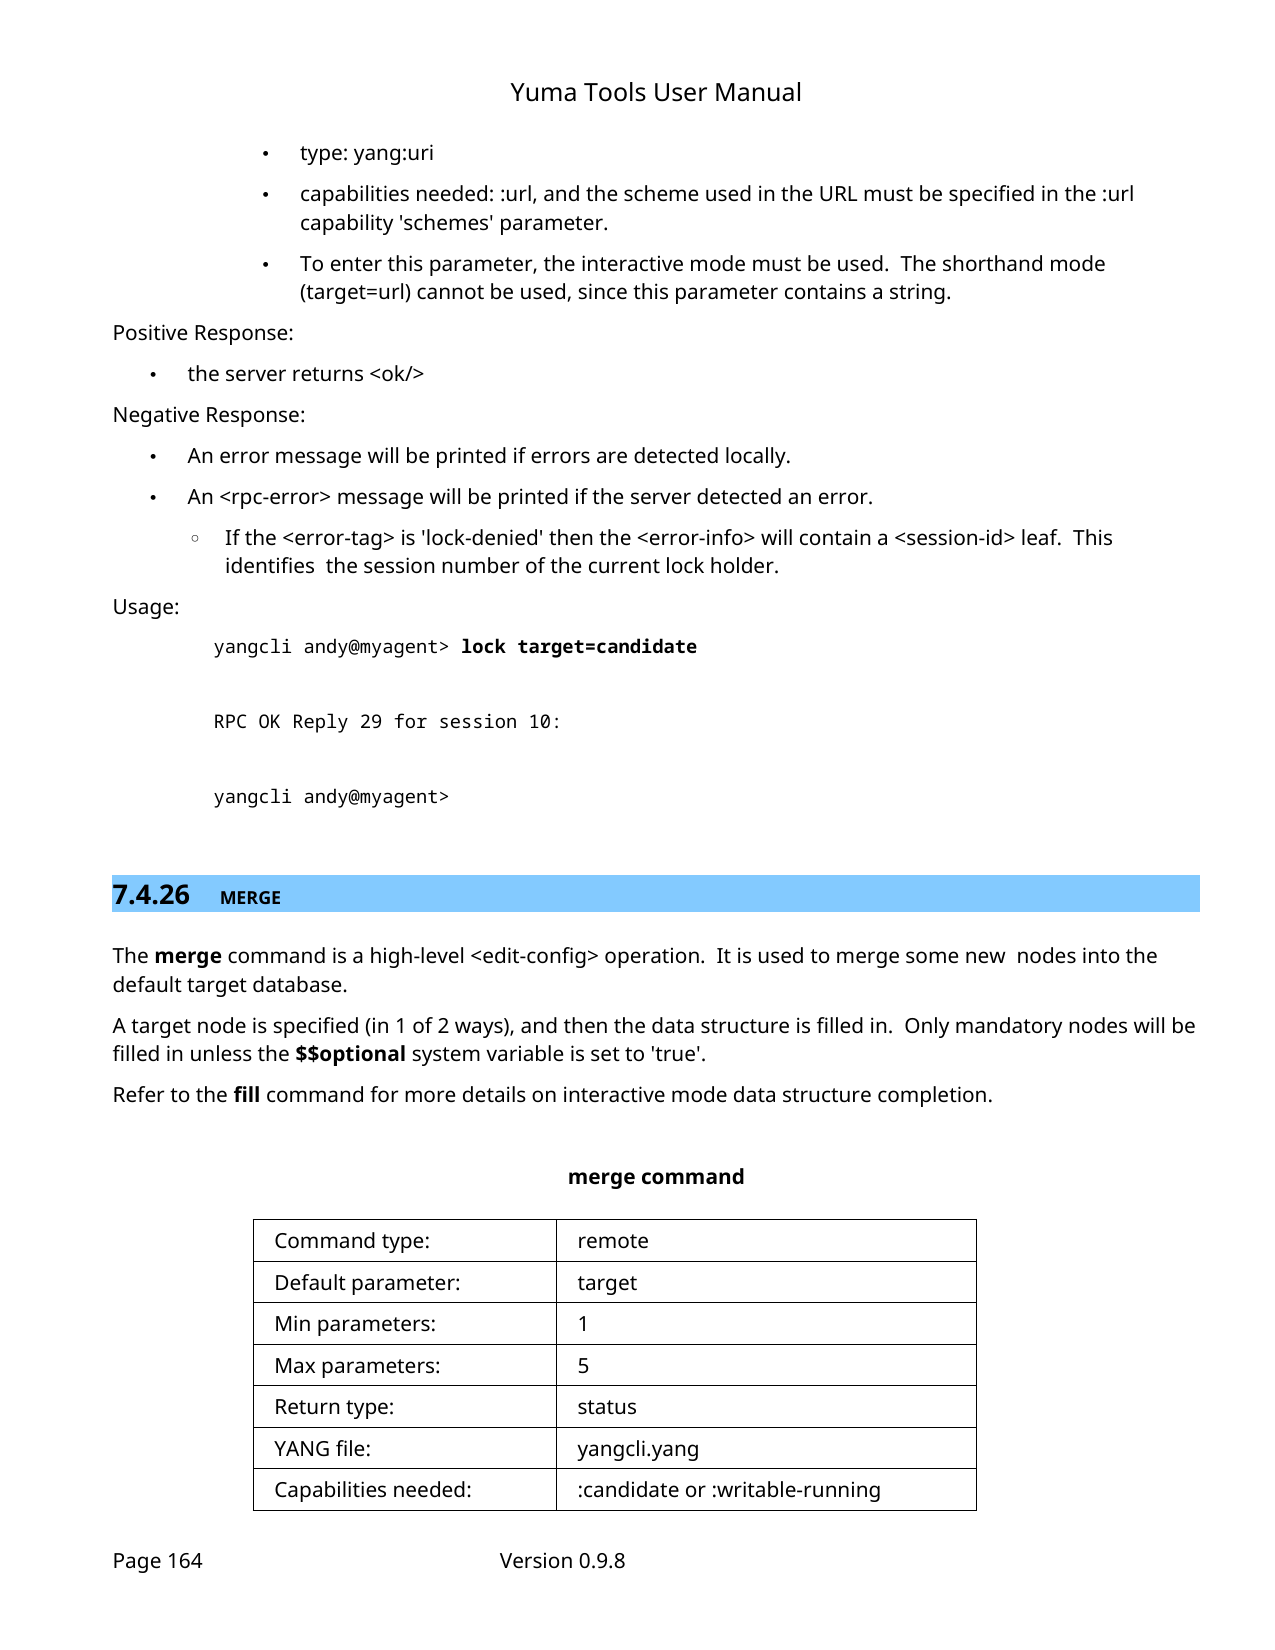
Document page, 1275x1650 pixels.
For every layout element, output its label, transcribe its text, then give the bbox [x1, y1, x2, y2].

text yangcli andy@myagent> [139, 783, 1200, 809]
table_cell Default parameter: [254, 1262, 556, 1302]
table_cell Capabilities needed: [254, 1469, 556, 1510]
list type: yang:uri [262, 138, 1200, 167]
text Usage: [112, 592, 1200, 621]
list the server returns <ok/> [150, 359, 1200, 388]
list To enter this parameter, the interactive mode must be used. The shorthand mode (target=url) cannot be used, since this parameter contains a string. [262, 249, 1200, 306]
text The merge command is a high-level <edit-config> operation. It is used to merge some new nodes into the default target database. [112, 941, 1200, 998]
table_cell YANG file: [254, 1428, 556, 1468]
list capabilities needed: :url, and the scheme used in the URL must be specified in the :url capability 'schemes' parameter. [262, 179, 1200, 236]
table_cell yangcli.yang [557, 1428, 976, 1468]
table_cell Return type: [254, 1386, 556, 1427]
list An error message will be printed if errors are detected locally. [150, 441, 1200, 469]
table_cell target [557, 1262, 976, 1302]
text Negative Response: [112, 400, 1200, 428]
subtitle merge command [127, 1162, 1185, 1191]
table_cell Max parameters: [254, 1345, 556, 1385]
text yangcli andy@myagent> lock target=candidate [139, 633, 1200, 659]
text RPC OK Reply 29 for session 10: [139, 708, 1200, 734]
table_header remote [557, 1220, 976, 1261]
table_cell :candidate or :writable-running [557, 1469, 976, 1510]
table_cell 5 [557, 1345, 976, 1385]
table_cell status [557, 1386, 976, 1427]
table_cell 1 [557, 1303, 976, 1344]
text A target node is specified (in 1 of 2 ways), and then the data structure is filled in. Only mandatory nodes will be filled in unless the $$optional system variable is set to 'true'. [112, 1011, 1200, 1068]
subtitle merge [112, 875, 1200, 912]
text Positive Response: [112, 318, 1200, 347]
table_header Command type: [254, 1220, 556, 1261]
list If the <error-tag> is 'lock-denied' then the <error-info> will contain a <session-id> leaf. This identifies the session number of the current lock holder. [187, 523, 1200, 580]
table_cell Min parameters: [254, 1303, 556, 1344]
text Refer to the fill command for more details on interactive mode data structure completion. [112, 1080, 1200, 1109]
list An <rpc-error> message will be printed if the server detected an error. [150, 482, 1200, 510]
